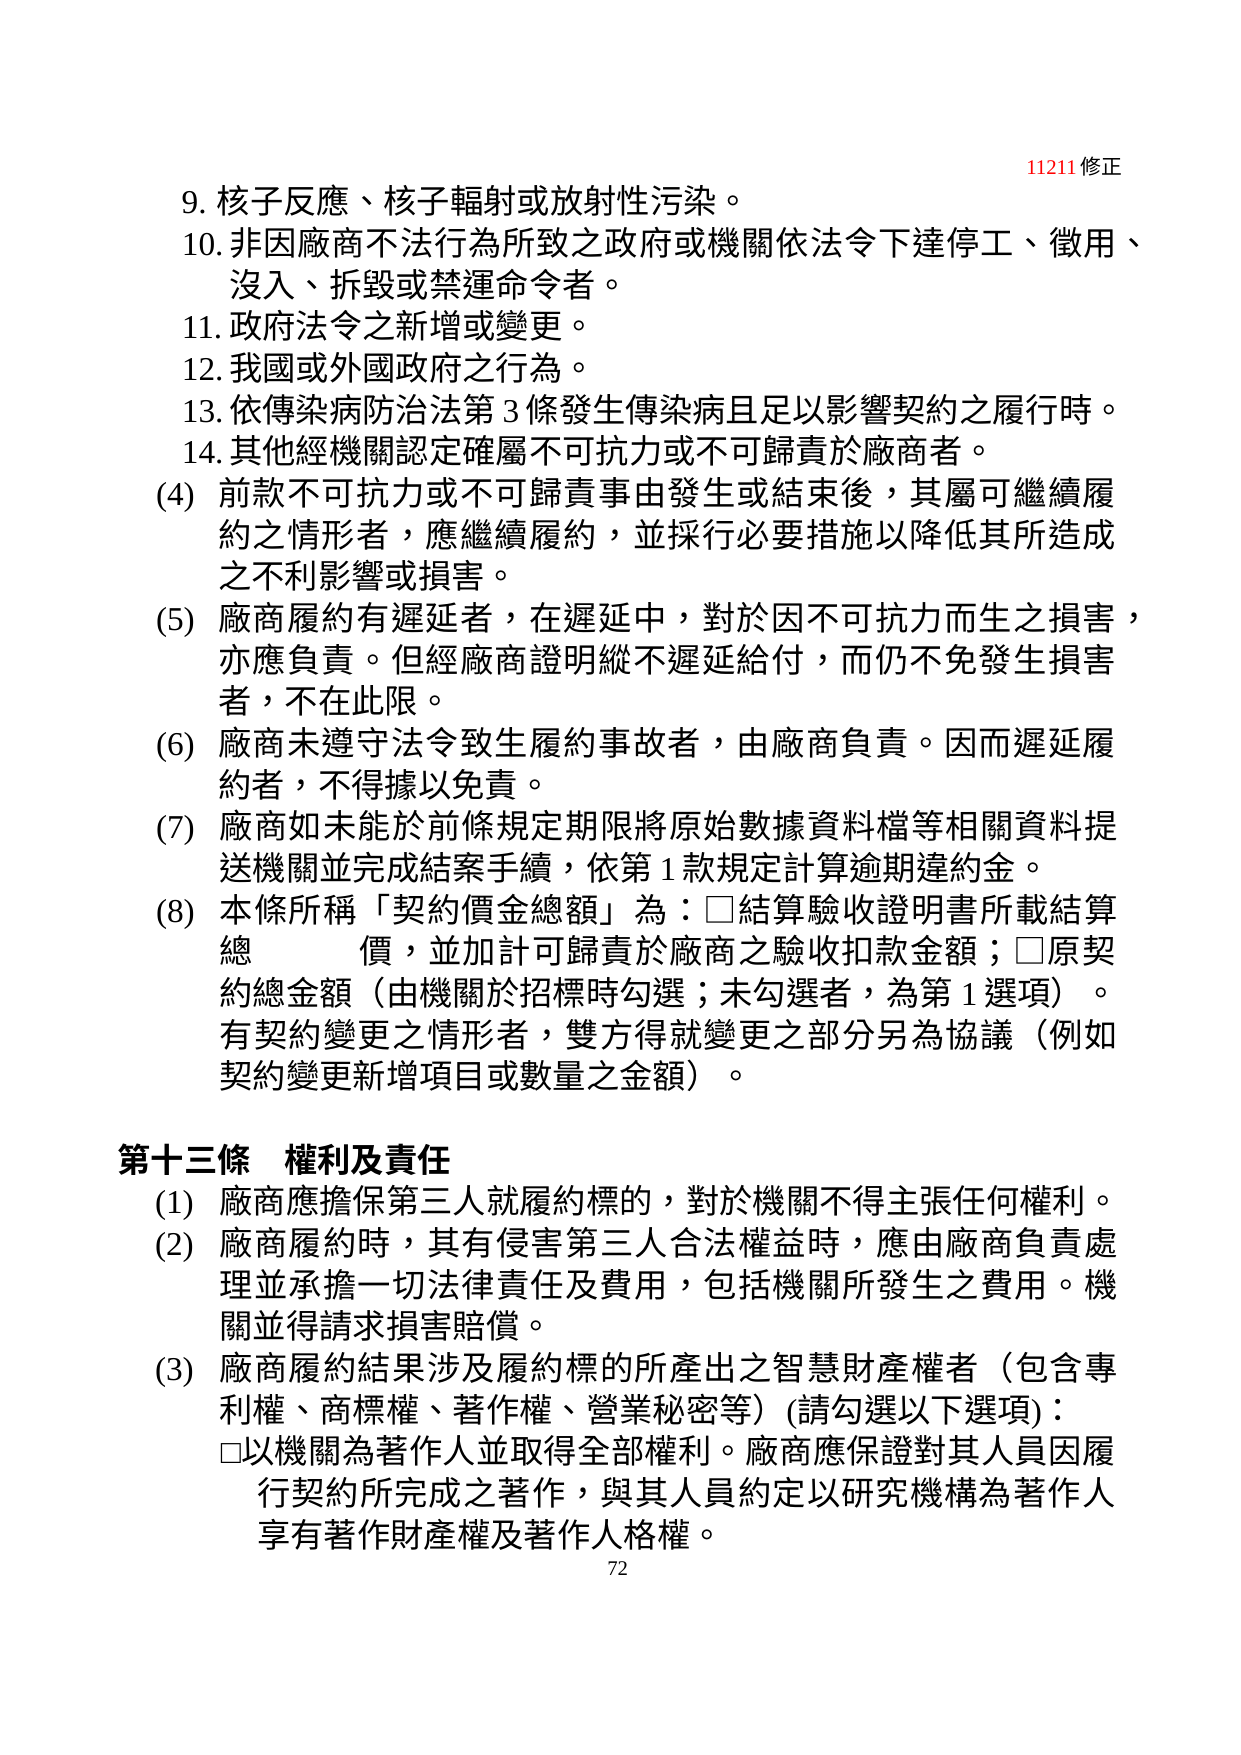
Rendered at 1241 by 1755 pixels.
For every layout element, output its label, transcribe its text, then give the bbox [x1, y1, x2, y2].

list 本條所稱「契約價金總額」為：□結算驗收證明書所載結算總 價，並加計可歸責於廠商之驗收扣款金額；□原契約總金額（由機關於招標時勾選；未勾選者，為第1選項）。有契約變更之情形者，雙方得就變更之部分另為協議（例如契約變更新增項目或數量之金額）。 [156, 889, 1117, 1097]
list 廠商履約時，其有侵害第三人合法權益時，應由廠商負責處理並承擔一切法律責任及費用，包括機關所發生之費用。機關並得請求損害賠償。 [155, 1222, 1117, 1347]
list 我國或外國政府之行為。 [182, 347, 1117, 389]
list 廠商履約結果涉及履約標的所產出之智慧財產權者（包含專利權、商標權、著作權、營業秘密等）(請勾選以下選項)： [155, 1347, 1117, 1431]
list 前款不可抗力或不可歸責事由發生或結束後，其屬可繼續履約之情形者，應繼續履約，並採行必要措施以降低其所造成之不利影響或損害。 [156, 472, 1117, 597]
list 核子反應、核子輻射或放射性污染。 [181, 181, 1117, 222]
list 政府法令之新增或變更。 [182, 306, 1117, 347]
list 其他經機關認定確屬不可抗力或不可歸責於廠商者。 [182, 431, 1117, 472]
list 廠商應擔保第三人就履約標的，對於機關不得主張任何權利。 [155, 1181, 1117, 1222]
text □以機關為著作人並取得全部權利。廠商應保證對其人員因履行契約所完成之著作，與其人員約定以研究機構為著作人，享有著作財產權及著作人格權。 [221, 1431, 1117, 1556]
list 依傳染病防治法第3條發生傳染病且足以影響契約之履行時。 [182, 389, 1117, 431]
text 第十三條 權利及責任 [117, 1139, 1117, 1181]
list 廠商履約有遲延者，在遲延中，對於因不可抗力而生之損害，亦應負責。但經廠商證明縱不遲延給付，而仍不免發生損害者，不在此限。 [156, 597, 1117, 722]
list 廠商未遵守法令致生履約事故者，由廠商負責。因而遲延履約者，不得據以免責。 [156, 722, 1117, 806]
list 非因廠商不法行為所致之政府或機關依法令下達停工、徵用、沒入、拆毀或禁運命令者。 [182, 222, 1117, 306]
list 廠商如未能於前條規定期限將原始數據資料檔等相關資料提送機關並完成結案手續，依第1款規定計算逾期違約金。 [156, 806, 1117, 889]
